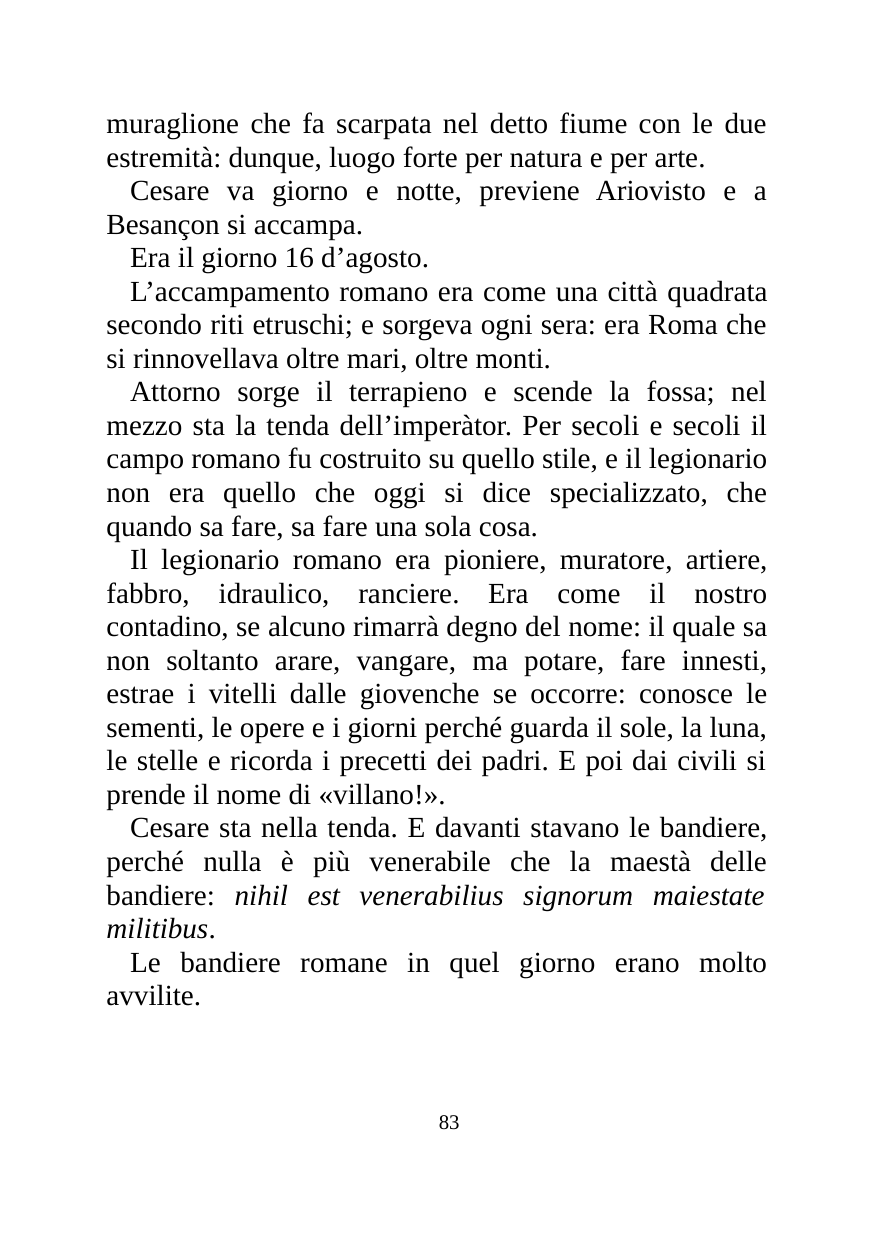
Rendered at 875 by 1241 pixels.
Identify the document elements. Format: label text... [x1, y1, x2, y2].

text Cesare va giorno e notte, previene Ariovisto e a Besançon si accampa. [106, 173, 768, 240]
text Le bandiere romane in quel giorno erano molto avvilite. [106, 945, 768, 1012]
text L’accampamento romano era come una città quadrata secondo riti etruschi; e sorgeva ogni sera: era Roma che si rinnovellava oltre mari, oltre monti. [106, 274, 768, 374]
text Era il giorno 16 d’agosto. [106, 240, 768, 274]
text muraglione che fa scarpata nel detto fiume con le due estremità: dunque, luogo forte per natura e per arte. [106, 106, 768, 173]
text Attorno sorge il terrapieno e scende la fossa; nel mezzo sta la tenda dell’imperàtor. Per secoli e secoli il campo romano fu costruito su quello stile, e il legionario non era quello che oggi si dice specializzato, che quando sa fare, sa fare una sola cosa. [106, 374, 768, 542]
text Cesare sta nella tenda. E davanti stavano le bandiere, perché nulla è più venerabile che la maestà delle bandiere: nihil est venerabilius signorum maiestate militibus. [106, 811, 768, 945]
text Il legionario romano era pioniere, muratore, artiere, fabbro, idraulico, ranciere. Era come il nostro contadino, se alcuno rimarrà degno del nome: il quale sa non soltanto arare, vangare, ma potare, fare innesti, estrae i vitelli dalle giovenche se occorre: conosce le sementi, le opere e i giorni perché guarda il sole, la luna, le stelle e ricorda i precetti dei padri. E poi dai civili si prende il nome di «villano!». [106, 542, 768, 811]
